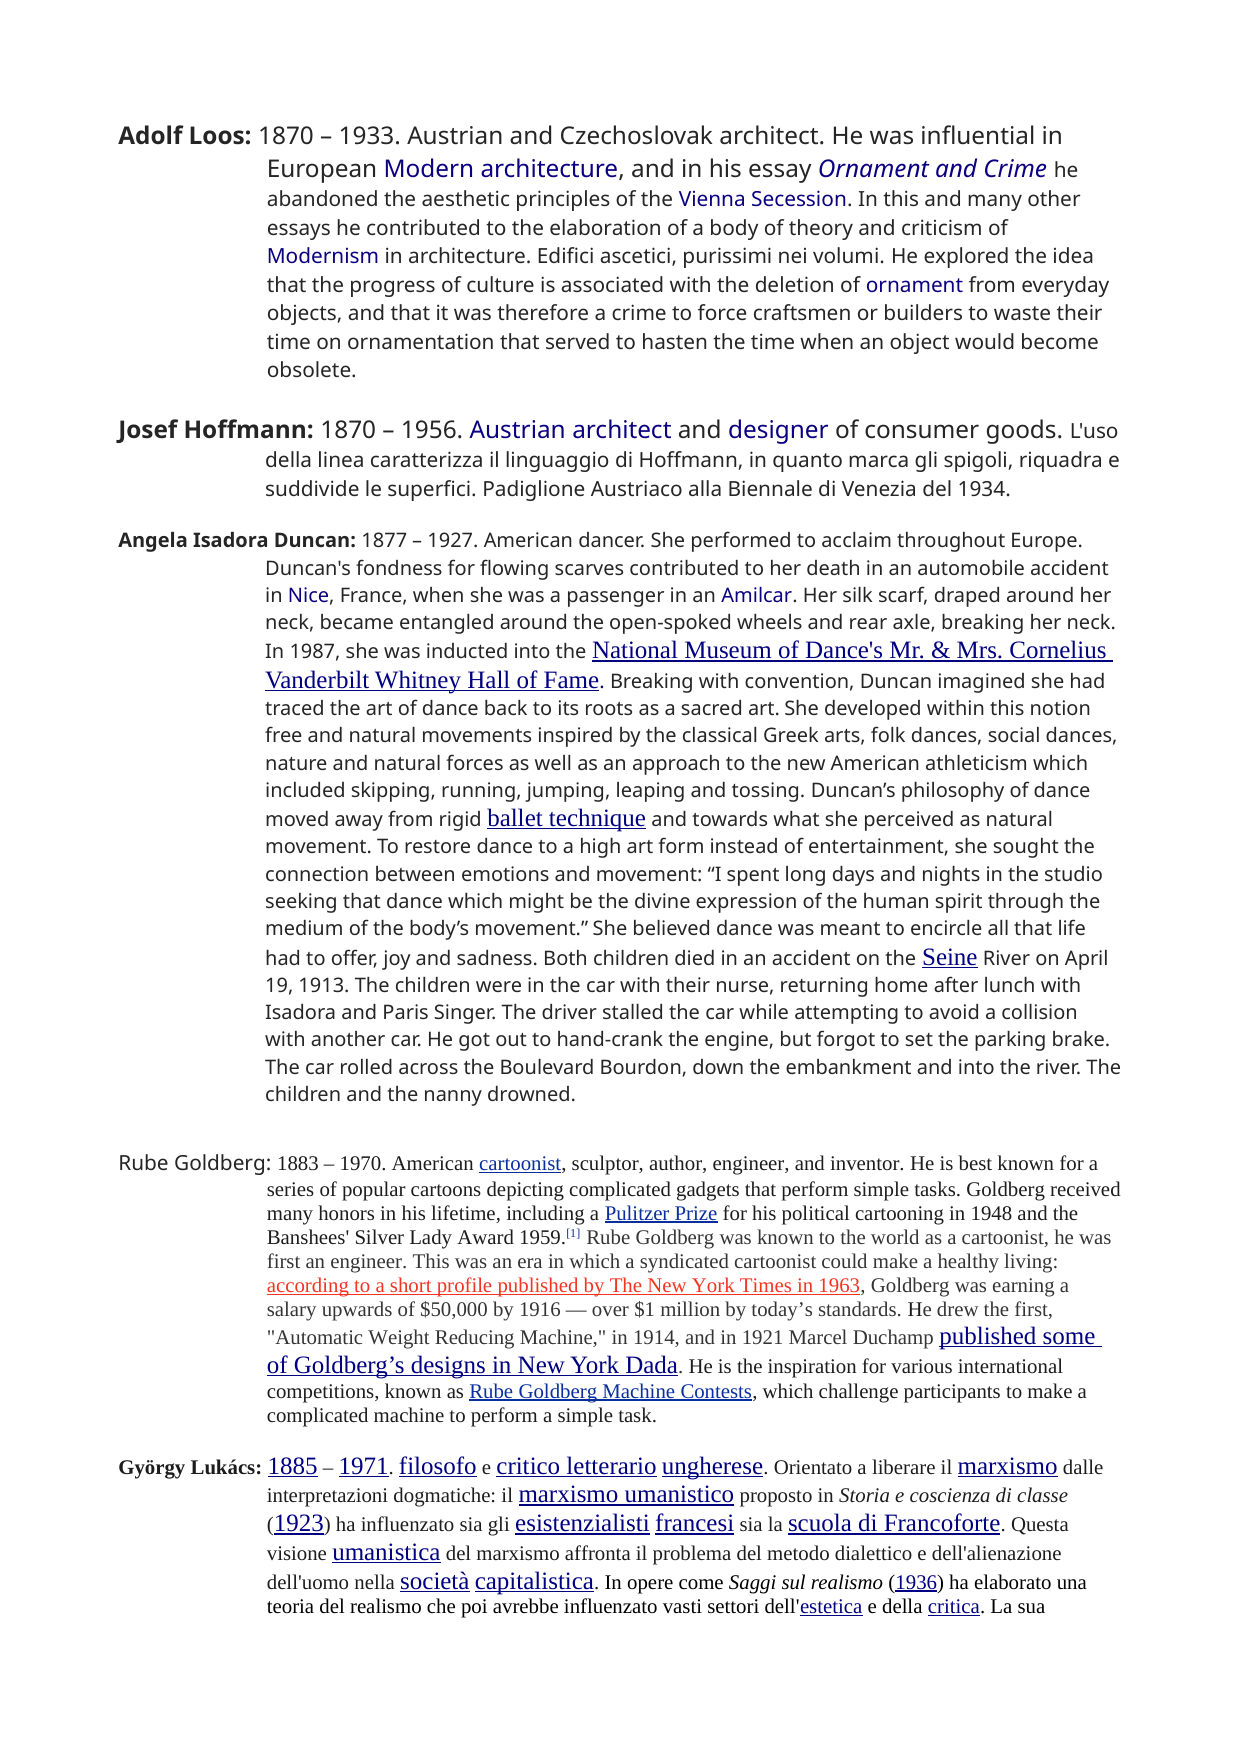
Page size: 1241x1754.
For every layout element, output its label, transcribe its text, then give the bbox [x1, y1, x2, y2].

text György Lukács: 1885 – 1971. filosofo e critico letterario ungherese. Orientato a liberare il marxismo dalle interpretazioni dogmatiche: il marxismo umanistico proposto in Storia e coscienza di classe (1923) ha influenzato sia gli esistenzialisti francesi sia la scuola di Francoforte. Questa visione umanistica del marxismo affronta il problema del metodo dialettico e dell'alienazione dell'uomo nella società capitalistica. In opere come Saggi sul realismo (1936) ha elaborato una teoria del realismo che poi avrebbe influenzato vasti settori dell'estetica e della critica. La sua [118, 1451, 1122, 1618]
text Angela Isadora Duncan: 1877 – 1927. American dancer. She performed to acclaim throughout Europe. Duncan's fondness for flowing scarves contributed to her death in an automobile accident in Nice, France, when she was a passenger in an Amilcar. Her silk scarf, draped around her neck, became entangled around the open-spoked wheels and rear axle, breaking her neck. In 1987, she was inducted into the National Museum of Dance's Mr. & Mrs. Cornelius Vanderbilt Whitney Hall of Fame. Breaking with convention, Duncan imagined she had traced the art of dance back to its roots as a sacred art. She developed within this notion free and natural movements inspired by the classical Greek arts, folk dances, social dances, nature and natural forces as well as an approach to the new American athleticism which included skipping, running, jumping, leaping and tossing. Duncan’s philosophy of dance moved away from rigid ballet technique and towards what she perceived as natural movement. To restore dance to a high art form instead of entertainment, she sought the connection between emotions and movement: “I spent long days and nights in the studio seeking that dance which might be the divine expression of the human spirit through the medium of the body’s movement.” She believed dance was meant to encircle all that life had to offer, joy and sadness. Both children died in an accident on the Seine River on April 19, 1913. The children were in the car with their nurse, returning home after lunch with Isadora and Paris Singer. The driver stalled the car while attempting to avoid a collision with another car. He got out to hand-crank the engine, but forgot to set the parking brake. The car rolled across the Boulevard Bourdon, down the embankment and into the river. The children and the nanny drowned. [118, 526, 1122, 1107]
text Adolf Loos: 1870 – 1933. Austrian and Czechoslovak architect. He was influential in European Modern architecture, and in his essay Ornament and Crime he abandoned the aesthetic principles of the Vienna Secession. In this and many other essays he contributed to the elaboration of a body of theory and criticism of Modernism in architecture. Edifici ascetici, purissimi nei volumi. He explored the idea that the progress of culture is associated with the deletion of ornament from everyday objects, and that it was therefore a crime to force craftsmen or builders to waste their time on ornamentation that served to hasten the time when an object would become obsolete. [118, 118, 1122, 384]
text Josef Hoffmann: 1870 – 1956. Austrian architect and designer of consumer goods. L'uso della linea caratterizza il linguaggio di Hoffmann, in quanto marca gli spigoli, riquadra e suddivide le superfici. Padiglione Austriaco alla Biennale di Venezia del 1934. [118, 412, 1122, 502]
text Rube Goldberg: 1883 – 1970. American cartoonist, sculptor, author, engineer, and inventor. He is best known for a series of popular cartoons depicting complicated gadgets that perform simple tasks. Goldberg received many honors in his lifetime, including a Pulitzer Prize for his political cartooning in 1948 and the Banshees' Silver Lady Award 1959.[1] Rube Goldberg was known to the world as a cartoonist, he was first an engineer. This was an era in which a syndicated cartoonist could make a healthy living: according to a short profile published by The New York Times in 1963, Goldberg was earning a salary upwards of $50,000 by 1916 — over $1 million by today’s standards. He drew the first, "Automatic Weight Reducing Machine," in 1914, and in 1921 Marcel Duchamp published some of Goldberg’s designs in New York Dada. He is the inspiration for various international competitions, known as Rube Goldberg Machine Contests, which challenge participants to make a complicated machine to perform a simple task. [118, 1148, 1122, 1427]
